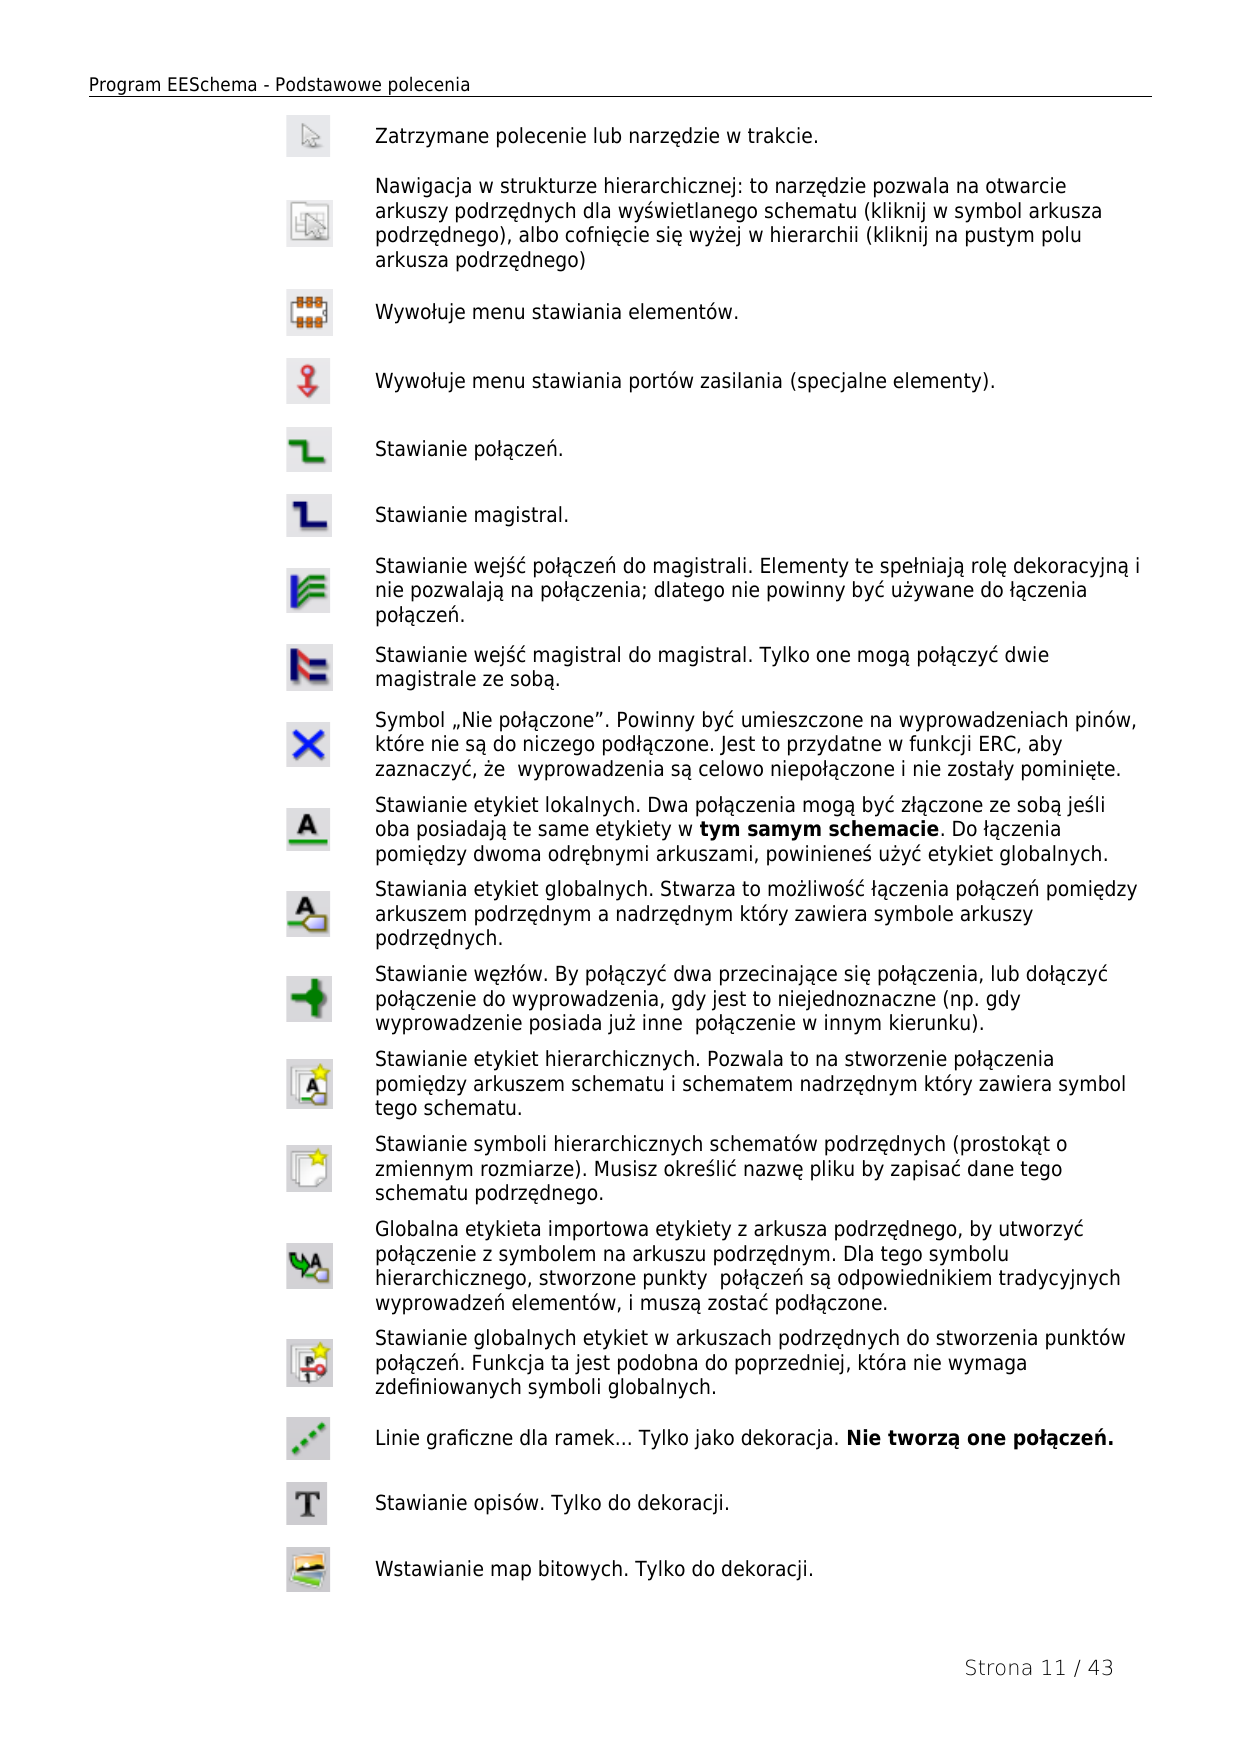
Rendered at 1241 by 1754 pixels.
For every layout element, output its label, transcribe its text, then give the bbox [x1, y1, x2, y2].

table_header Zatrzymane polecenie lub narzędzie w trakcie. [358, 103, 1152, 169]
table_cell Symbol „Nie połączone”. Powinny być umieszczone na wyprowadzeniach pinów, które nie są do niczego podłączone. Jest to przydatne w funkcji ERC, aby zaznaczyć, że wyprowadzenia są celowo niepołączone i nie zostały pominięte. [358, 702, 1152, 787]
table_cell Globalna etykieta importowa etykiety z arkusza podrzędnego, by utworzyć połączenie z symbolem na arkuszu podrzędnym. Dla tego symbolu hierarchicznego, stworzone punkty połączeń są odpowiednikiem tradycyjnych wyprowadzeń elementów, i muszą zostać podłączone. [358, 1211, 1152, 1321]
picture [286, 1243, 333, 1289]
picture [286, 200, 333, 247]
table_cell [269, 1536, 357, 1603]
table_cell Stawianie etykiet lokalnych. Dwa połączenia mogą być złączone ze sobą jeśli oba posiadają te same etykiety w tym samym schemacie. Do łączenia pomiędzy dwoma odrębnymi arkuszami, powinieneś użyć etykiet globalnych. [358, 787, 1152, 872]
picture [286, 115, 331, 157]
table_cell [269, 483, 357, 548]
picture [286, 976, 332, 1022]
table_cell Stawianie magistral. [358, 483, 1152, 548]
table_cell [269, 1321, 357, 1406]
table_cell Stawianie połączeń. [358, 416, 1152, 483]
picture [286, 568, 331, 613]
table_cell [269, 872, 357, 957]
picture [286, 1339, 333, 1387]
table_cell [269, 548, 357, 633]
table_cell Stawianie globalnych etykiet w arkuszach podrzędnych do stworzenia punktów połączeń. Funkcja ta jest podobna do poprzedniej, która nie wymaga zdefiniowanych symboli globalnych. [358, 1321, 1152, 1406]
table_header [269, 103, 357, 169]
picture [286, 1417, 331, 1460]
table_cell Stawianie opisów. Tylko do dekoracji. [358, 1471, 1152, 1536]
picture [286, 808, 331, 851]
picture [286, 1547, 331, 1592]
table_cell [269, 1406, 357, 1471]
table_cell Linie graficzne dla ramek... Tylko jako dekoracja. Nie tworzą one połączeń. [358, 1406, 1152, 1471]
table_cell [269, 633, 357, 702]
table_cell [269, 169, 357, 278]
picture [286, 722, 331, 767]
table_cell [269, 787, 357, 872]
table_cell [269, 1471, 357, 1536]
table_cell [269, 416, 357, 483]
table_cell [269, 347, 357, 416]
picture [286, 644, 333, 691]
picture [286, 289, 333, 336]
table_cell [269, 1126, 357, 1211]
table_cell [269, 1041, 357, 1126]
table_cell [269, 957, 357, 1041]
picture [286, 494, 332, 537]
table_cell [269, 1211, 357, 1321]
table_cell Stawiania etykiet globalnych. Stwarza to możliwość łączenia połączeń pomiędzy arkuszem podrzędnym a nadrzędnym który zawiera symbole arkuszy podrzędnych. [358, 872, 1152, 957]
table_cell Stawianie węzłów. By połączyć dwa przecinające się połączenia, lub dołączyć połączenie do wyprowadzenia, gdy jest to niejednoznaczne (np. gdy wyprowadzenie posiada już inne połączenie w innym kierunku). [358, 957, 1152, 1041]
picture [286, 1059, 333, 1109]
picture [286, 1482, 328, 1525]
table_cell Wywołuje menu stawiania elementów. [358, 278, 1152, 347]
table_cell [269, 278, 357, 347]
picture [286, 891, 331, 937]
picture [286, 427, 332, 472]
table_cell Stawianie wejść magistral do magistral. Tylko one mogą połączyć dwie magistrale ze sobą. [358, 633, 1152, 702]
table_cell Wywołuje menu stawiania portów zasilania (specjalne elementy). [358, 347, 1152, 416]
table_cell Nawigacja w strukturze hierarchicznej: to narzędzie pozwala na otwarcie arkuszy podrzędnych dla wyświetlanego schematu (kliknij w symbol arkusza podrzędnego), albo cofnięcie się wyżej w hierarchii (kliknij na pustym polu arkusza podrzędnego) [358, 169, 1152, 278]
table_cell Stawianie wejść połączeń do magistrali. Elementy te spełniają rolę dekoracyjną i nie pozwalają na połączenia; dlatego nie powinny być używane do łączenia połączeń. [358, 548, 1152, 633]
table_cell Stawianie symboli hierarchicznych schematów podrzędnych (prostokąt o zmiennym rozmiarze). Musisz określić nazwę pliku by zapisać dane tego schematu podrzędnego. [358, 1126, 1152, 1211]
table_cell Stawianie etykiet hierarchicznych. Pozwala to na stworzenie połączenia pomiędzy arkuszem schematu i schematem nadrzędnym który zawiera symbol tego schematu. [358, 1041, 1152, 1126]
table_cell [269, 702, 357, 787]
picture [286, 1145, 332, 1192]
table_cell Wstawianie map bitowych. Tylko do dekoracji. [358, 1536, 1152, 1603]
picture [286, 358, 331, 404]
